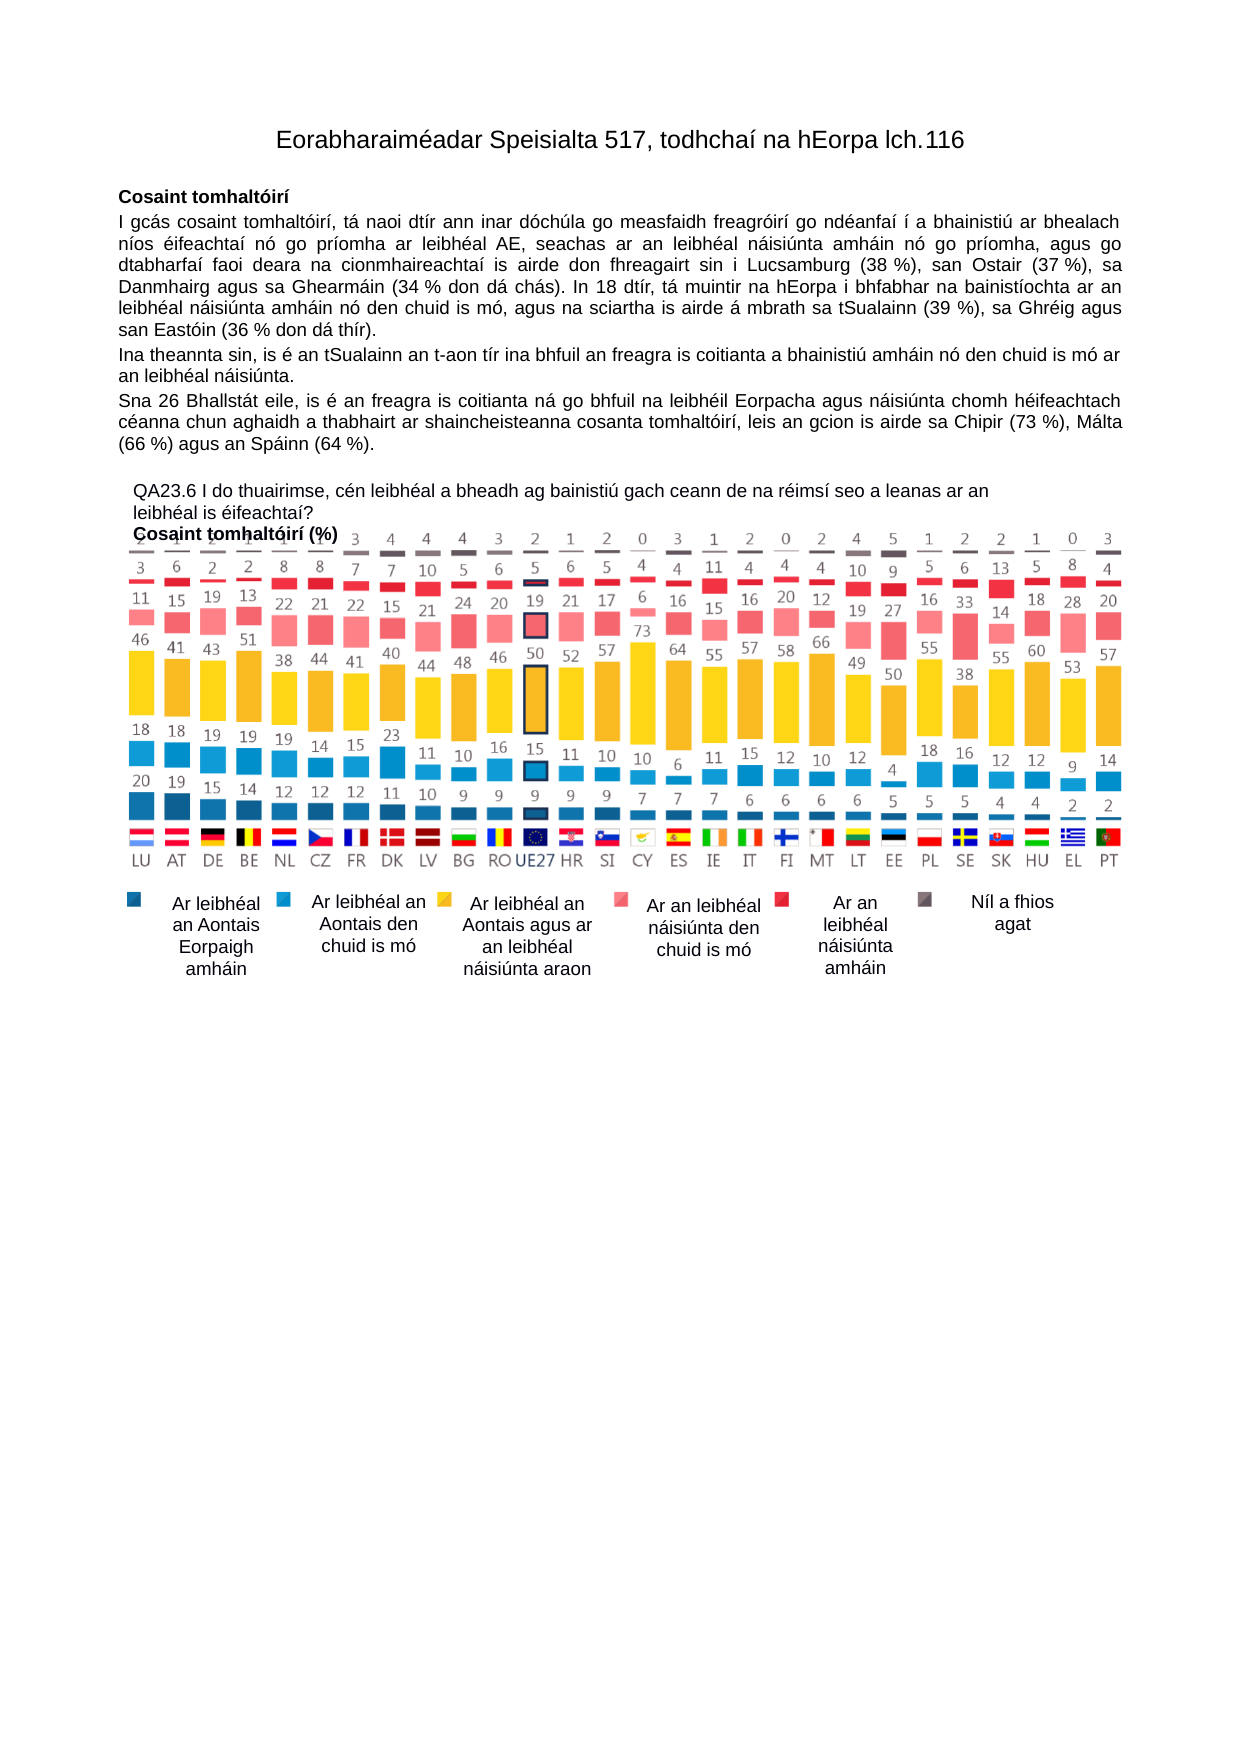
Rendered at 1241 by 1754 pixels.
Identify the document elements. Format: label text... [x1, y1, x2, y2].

text I gcás cosaint tomhaltóirí, tá naoi dtír ann inar dóchúla go measfaidh freagróirí go ndéanfaí í a bhainistiú ar bhealach níos éifeachtaí nó go príomha ar leibhéal AE, seachas ar an leibhéal náisiúnta amháin nó go príomha, agus go dtabharfaí faoi deara na cionmhaireachtaí is airde don fhreagairt sin i Lucsamburg (38 %), san Ostair (37 %), sa Danmhairg agus sa Ghearmáin (34 % don dá chás). In 18 dtír, tá muintir na hEorpa i bhfabhar na bainistíochta ar an leibhéal náisiúnta amháin nó den chuid is mó, agus na sciartha is airde á mbrath sa tSualainn (39 %), sa Ghréig agus san Eastóin (36 % don dá thír). [118, 211, 1122, 340]
text Cosaint tomhaltóirí [118, 186, 1122, 208]
text Ina theannta sin, is é an tSualainn an t-aon tír ina bhfuil an freagra is coitianta a bhainistiú amháin nó den chuid is mó ar an leibhéal náisiúnta. [118, 343, 1122, 387]
picture [119, 525, 1123, 928]
text Sna 26 Bhallstát eile, is é an freagra is coitianta ná go bhfuil na leibhéil Eorpacha agus náisiúnta chomh héifeachtach céanna chun aghaidh a thabhairt ar shaincheisteanna cosanta tomhaltóirí, leis an gcion is airde sa Chipir (73 %), Málta (66 %) agus an Spáinn (64 %). [118, 390, 1122, 454]
